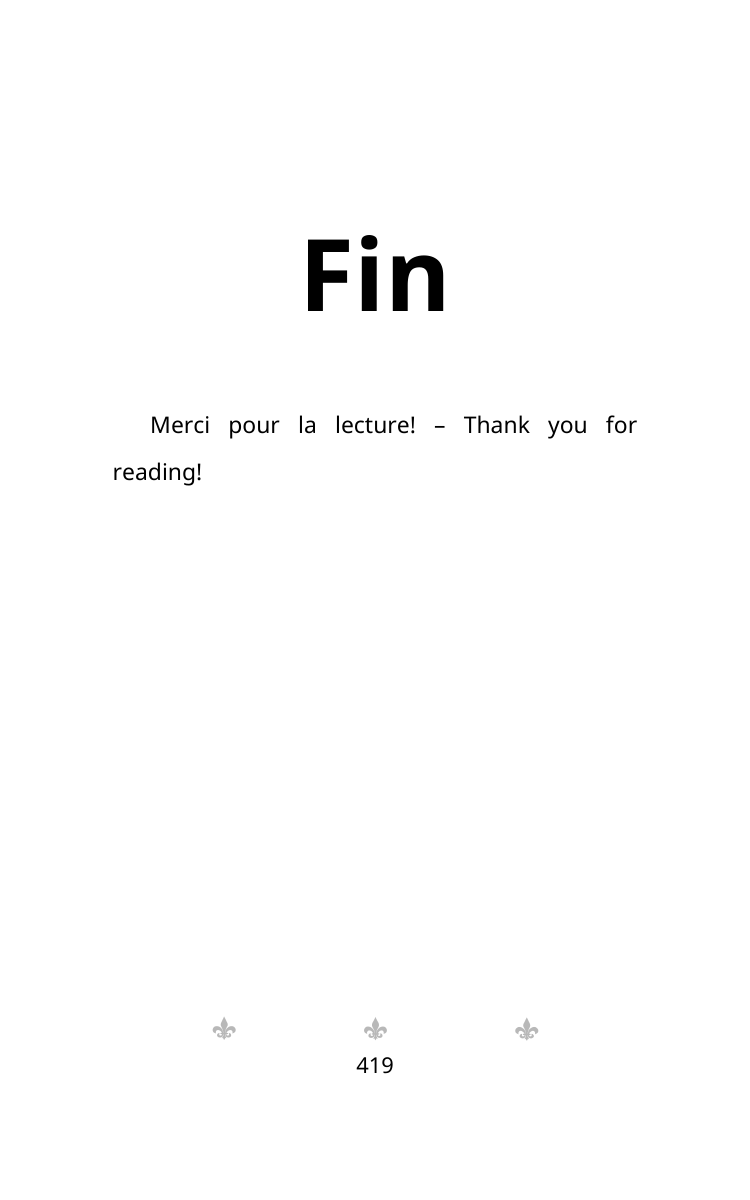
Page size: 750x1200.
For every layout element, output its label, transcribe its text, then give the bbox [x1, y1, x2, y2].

subtitle Fin [112, 204, 637, 341]
text Merci pour la lecture! – Thank you for reading! [112, 409, 637, 487]
